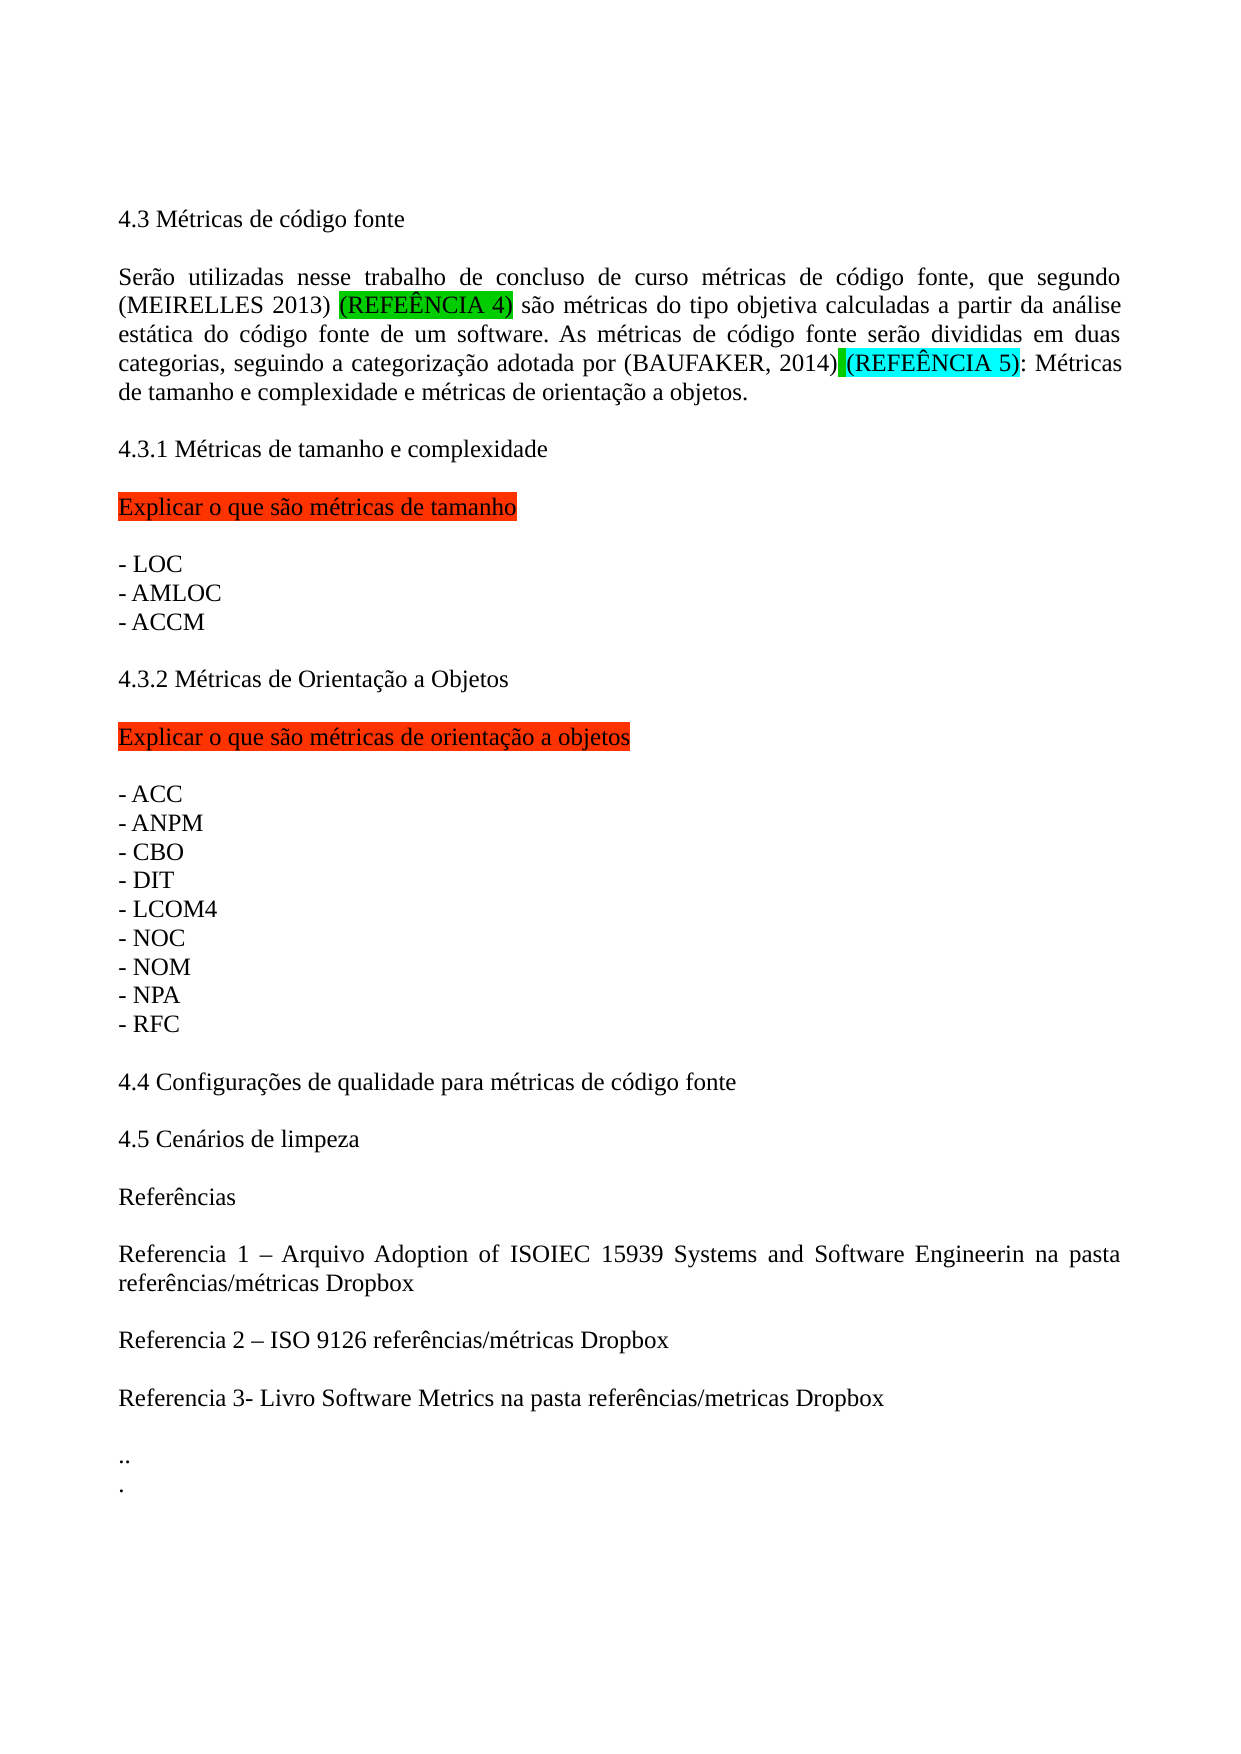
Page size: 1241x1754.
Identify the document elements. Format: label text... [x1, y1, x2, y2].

text - NPA [118, 981, 1122, 1009]
text 4.3 Métricas de código fonte [118, 204, 1122, 233]
text Serão utilizadas nesse trabalho de concluso de curso métricas de código fonte, que segundo (MEIRELLES 2013) (REFEÊNCIA 4) são métricas do tipo objetiva calculadas a partir da análise estática do código fonte de um software. As métricas de código fonte serão divididas em duas categorias, seguindo a categorização adotada por (BAUFAKER, 2014) (REFEÊNCIA 5): Métricas de tamanho e complexidade e métricas de orientação a objetos. [118, 262, 1122, 406]
text - NOM [118, 952, 1122, 981]
text - ANPM [118, 808, 1122, 837]
text - DIT [118, 866, 1122, 894]
text Explicar o que são métricas de orientação a objetos [118, 722, 1122, 751]
text - CBO [118, 837, 1122, 866]
text . [118, 1469, 1122, 1498]
text 4.3.1 Métricas de tamanho e complexidade [118, 434, 1122, 463]
text - LOC [118, 549, 1122, 578]
text - AMLOC [118, 578, 1122, 607]
text .. [118, 1441, 1122, 1469]
text - ACC [118, 779, 1122, 808]
text Explicar o que são métricas de tamanho [118, 492, 1122, 521]
text - ACCM [118, 607, 1122, 636]
text - LCOM4 [118, 894, 1122, 923]
text 4.4 Configurações de qualidade para métricas de código fonte [118, 1067, 1122, 1096]
text - RFC [118, 1009, 1122, 1038]
text 4.3.2 Métricas de Orientação a Objetos [118, 664, 1122, 693]
text - NOC [118, 923, 1122, 952]
text Referencia 1 – Arquivo Adoption of ISOIEC 15939 Systems and Software Engineerin na pasta referências/métricas Dropbox [118, 1239, 1122, 1297]
text Referências [118, 1182, 1122, 1211]
text Referencia 3- Livro Software Metrics na pasta referências/metricas Dropbox [118, 1383, 1122, 1412]
text 4.5 Cenários de limpeza [118, 1124, 1122, 1153]
text Referencia 2 – ISO 9126 referências/métricas Dropbox [118, 1326, 1122, 1354]
